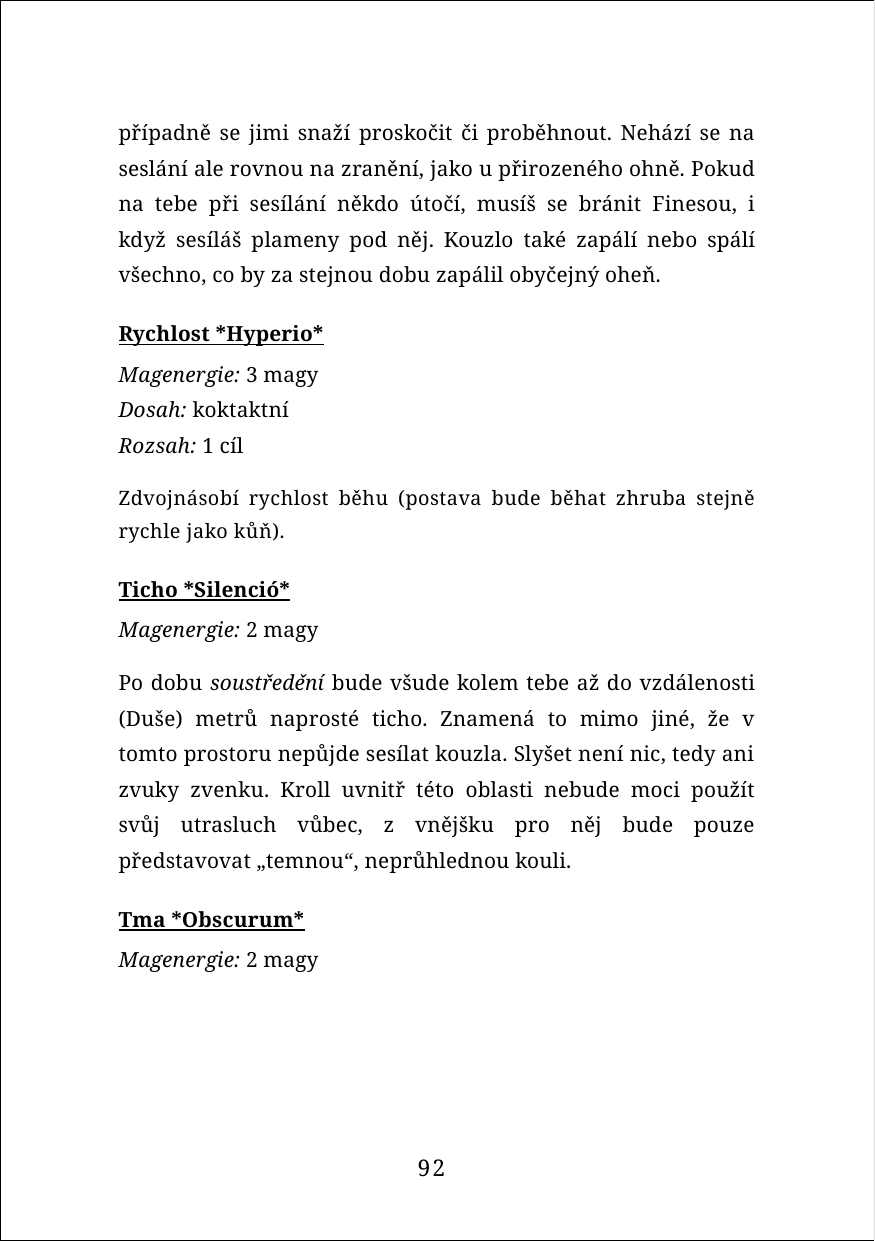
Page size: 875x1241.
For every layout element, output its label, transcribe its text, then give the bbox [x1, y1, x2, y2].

text Magenergie: 3 magy Dosah: koktaktní Rozsah: 1 cíl [118, 360, 756, 459]
subtitle Ticho *Silenció* [118, 575, 756, 603]
subtitle Rychlost *Hyperio* [118, 319, 756, 348]
text Zdvojnásobí rychlost běhu (postava bude běhat zhruba stejně rychle jako kůň). [118, 484, 756, 544]
text Magenergie: 2 magy [118, 945, 756, 974]
text Po dobu soustředění bude všude kolem tebe až do vzdálenosti (Duše) metrů naprosté ticho. Znamená to mimo jiné, že v tomto prostoru nepůjde sesílat kouzla. Slyšet není nic, tedy ani zvuky zvenku. Kroll uvnitř této oblasti nebude moci použít svůj utrasluch vůbec, z vnějšku pro něj bude pouze představovat „temnou“, neprůhlednou kouli. [118, 668, 756, 874]
subtitle Tma *Obscurum* [118, 905, 756, 933]
text případně se jimi snaží proskočit či proběhnout. Nehází se na seslání ale rovnou na zranění, jako u přirozeného ohně. Pokud na tebe při sesílání někdo útočí, musíš se bránit Finesou, i když sesíláš plameny pod něj. Kouzlo také zapálí nebo spálí všechno, co by za stejnou dobu zapálil obyčejný oheň. [118, 118, 756, 289]
text Magenergie: 2 magy [118, 615, 756, 643]
